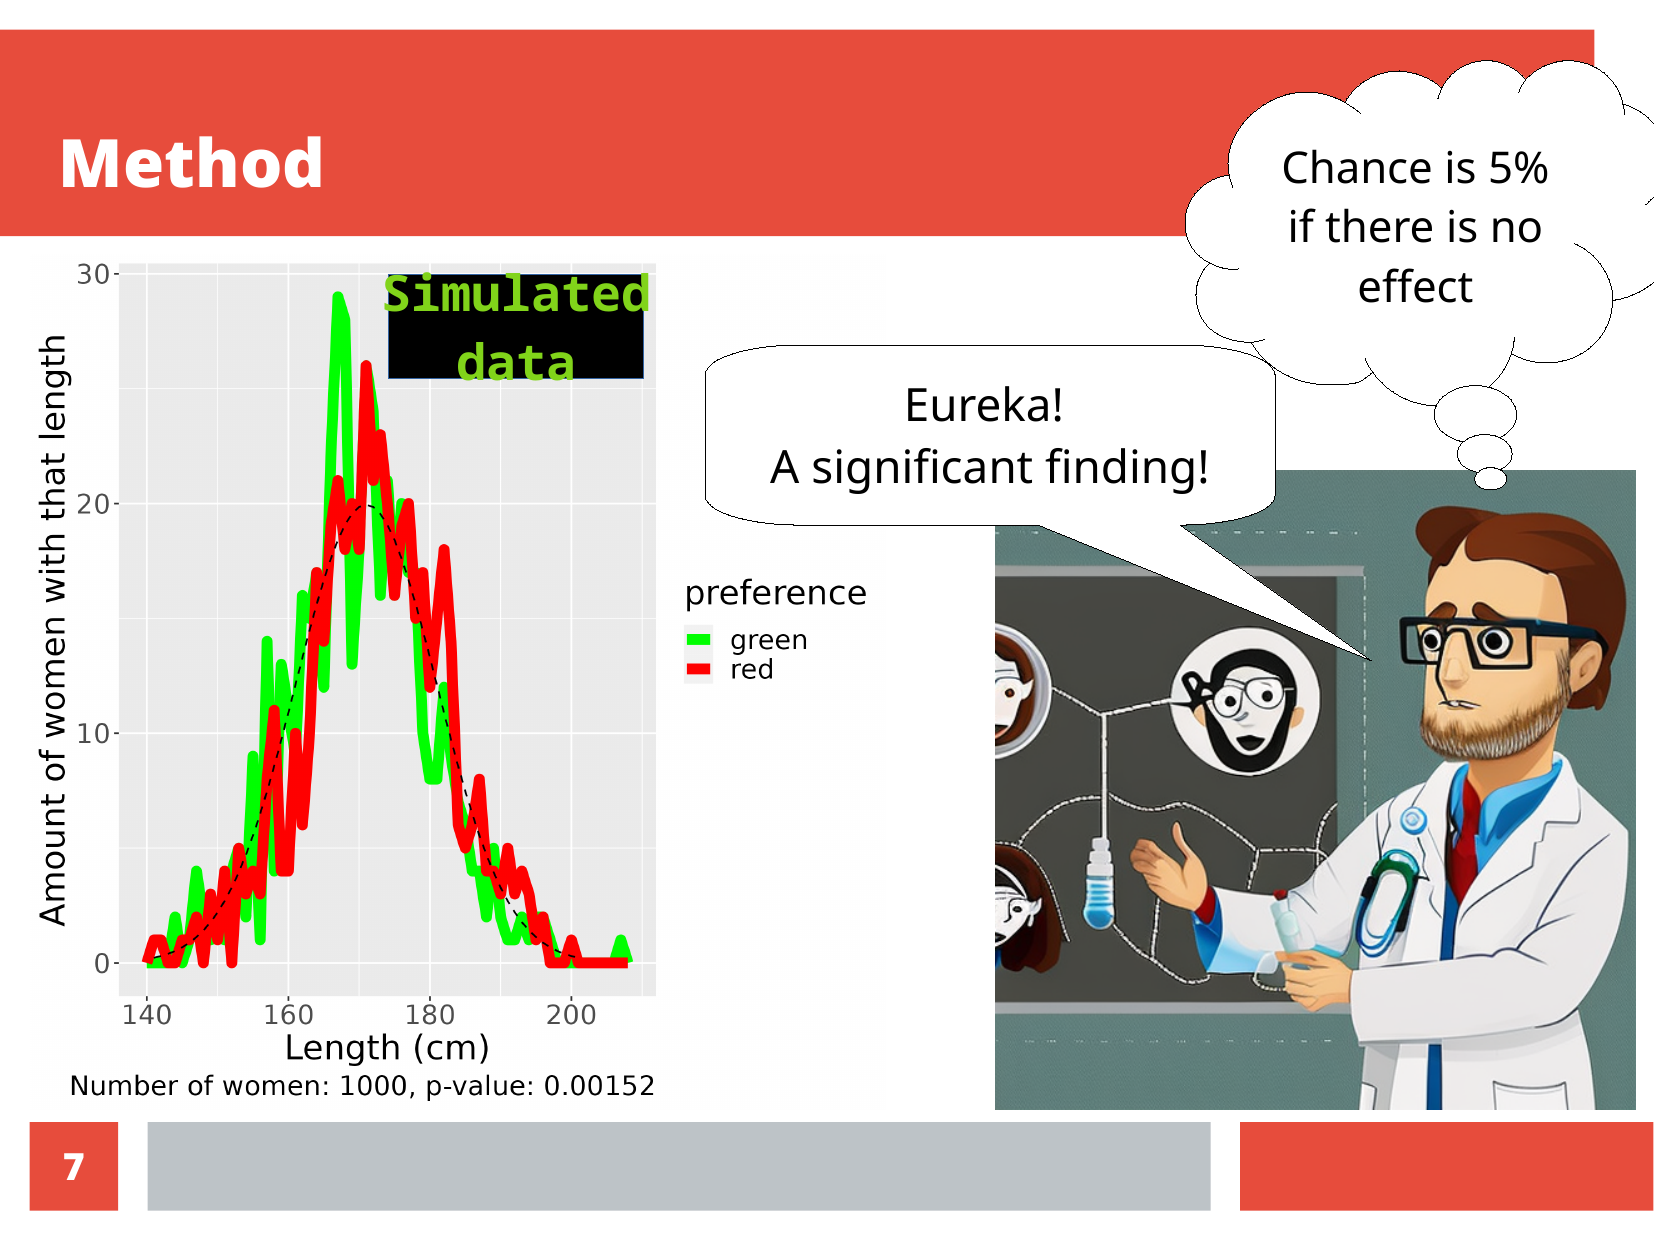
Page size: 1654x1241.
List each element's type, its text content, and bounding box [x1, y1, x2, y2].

text_box Simulated data [388, 274, 644, 379]
picture [995, 470, 1636, 1111]
picture [30, 254, 886, 1111]
title Method [59, 59, 1595, 207]
text_box Chance is 5% if there is no effect [1185, 60, 1654, 490]
text_box Eureka! A significant finding! [705, 345, 1372, 661]
